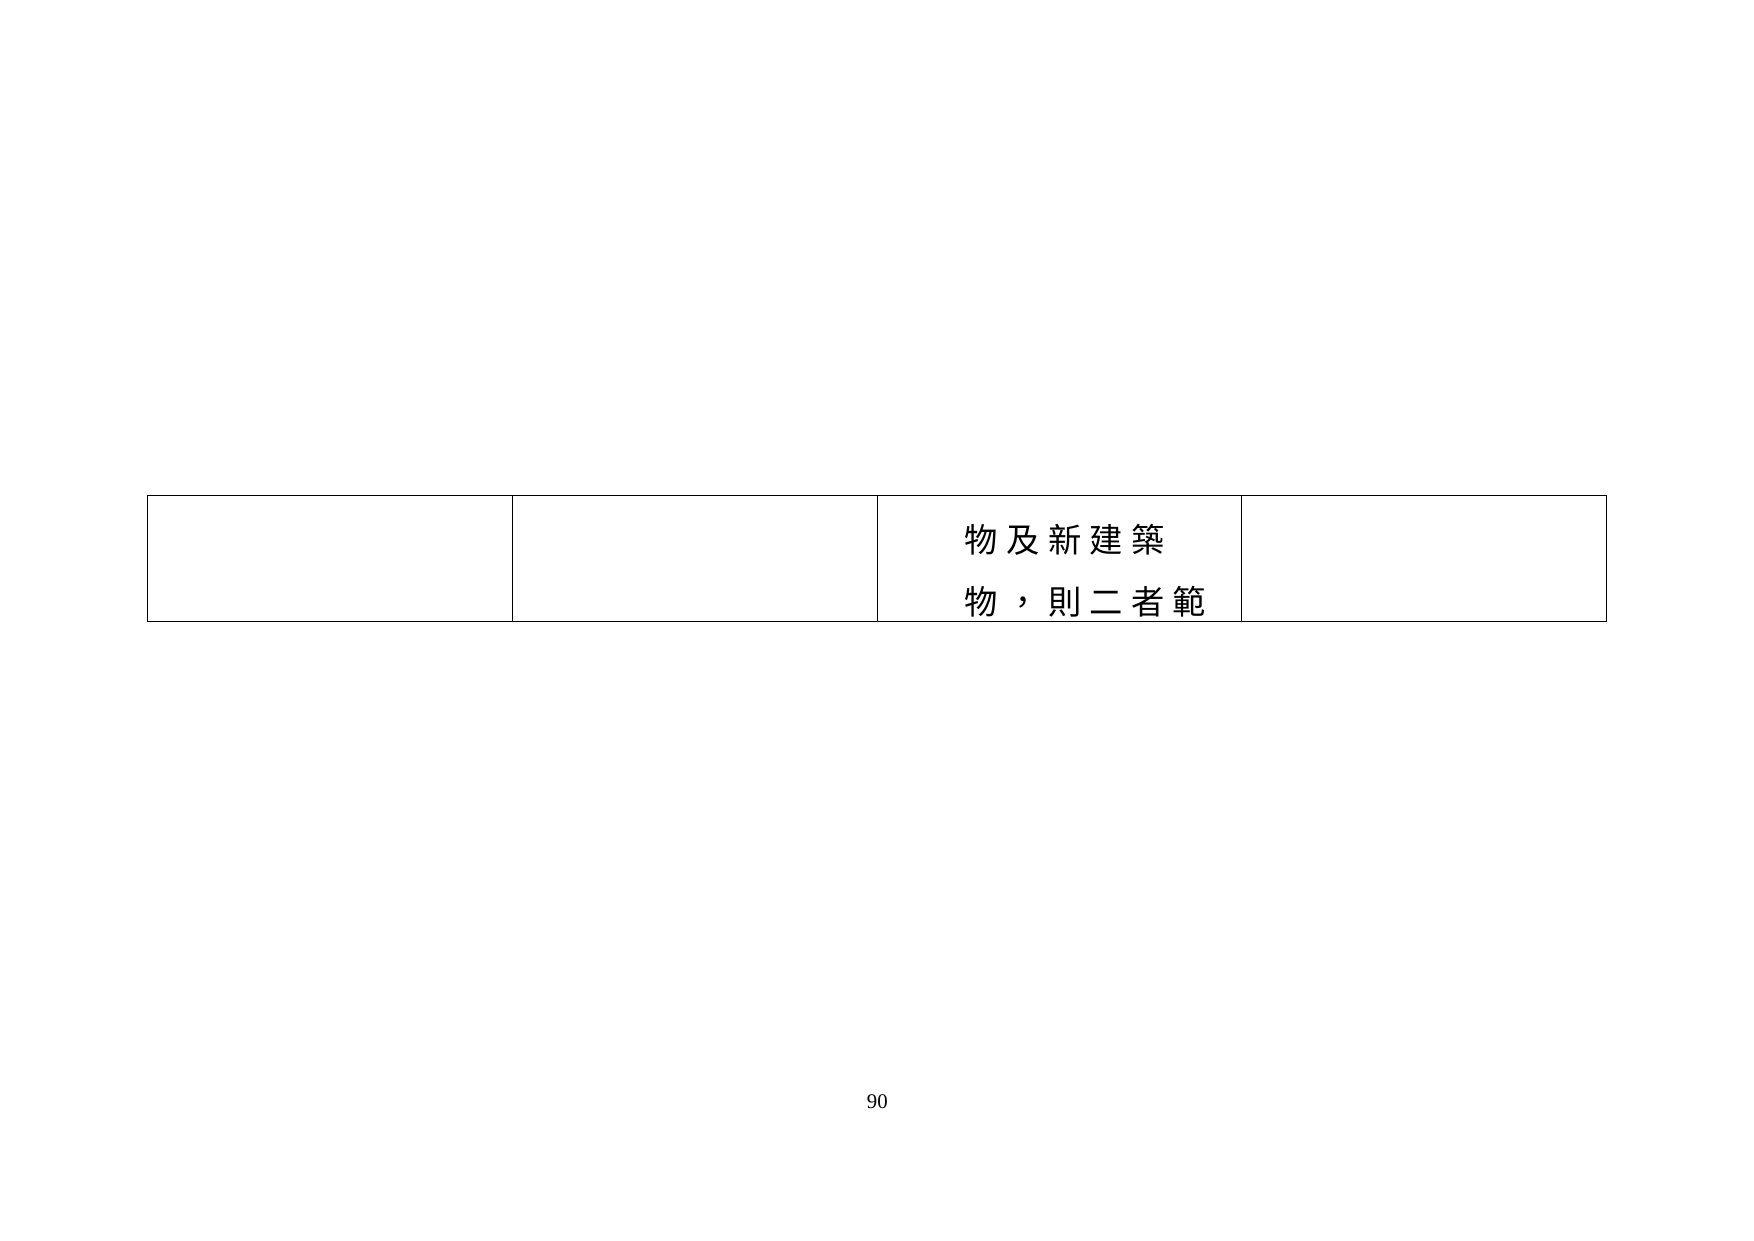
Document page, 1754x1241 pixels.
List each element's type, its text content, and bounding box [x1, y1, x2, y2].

table_cell [513, 496, 877, 621]
table_cell 物及新建築物，則二者範 [878, 496, 1241, 621]
table_cell [1242, 496, 1606, 621]
table_cell [148, 496, 512, 621]
